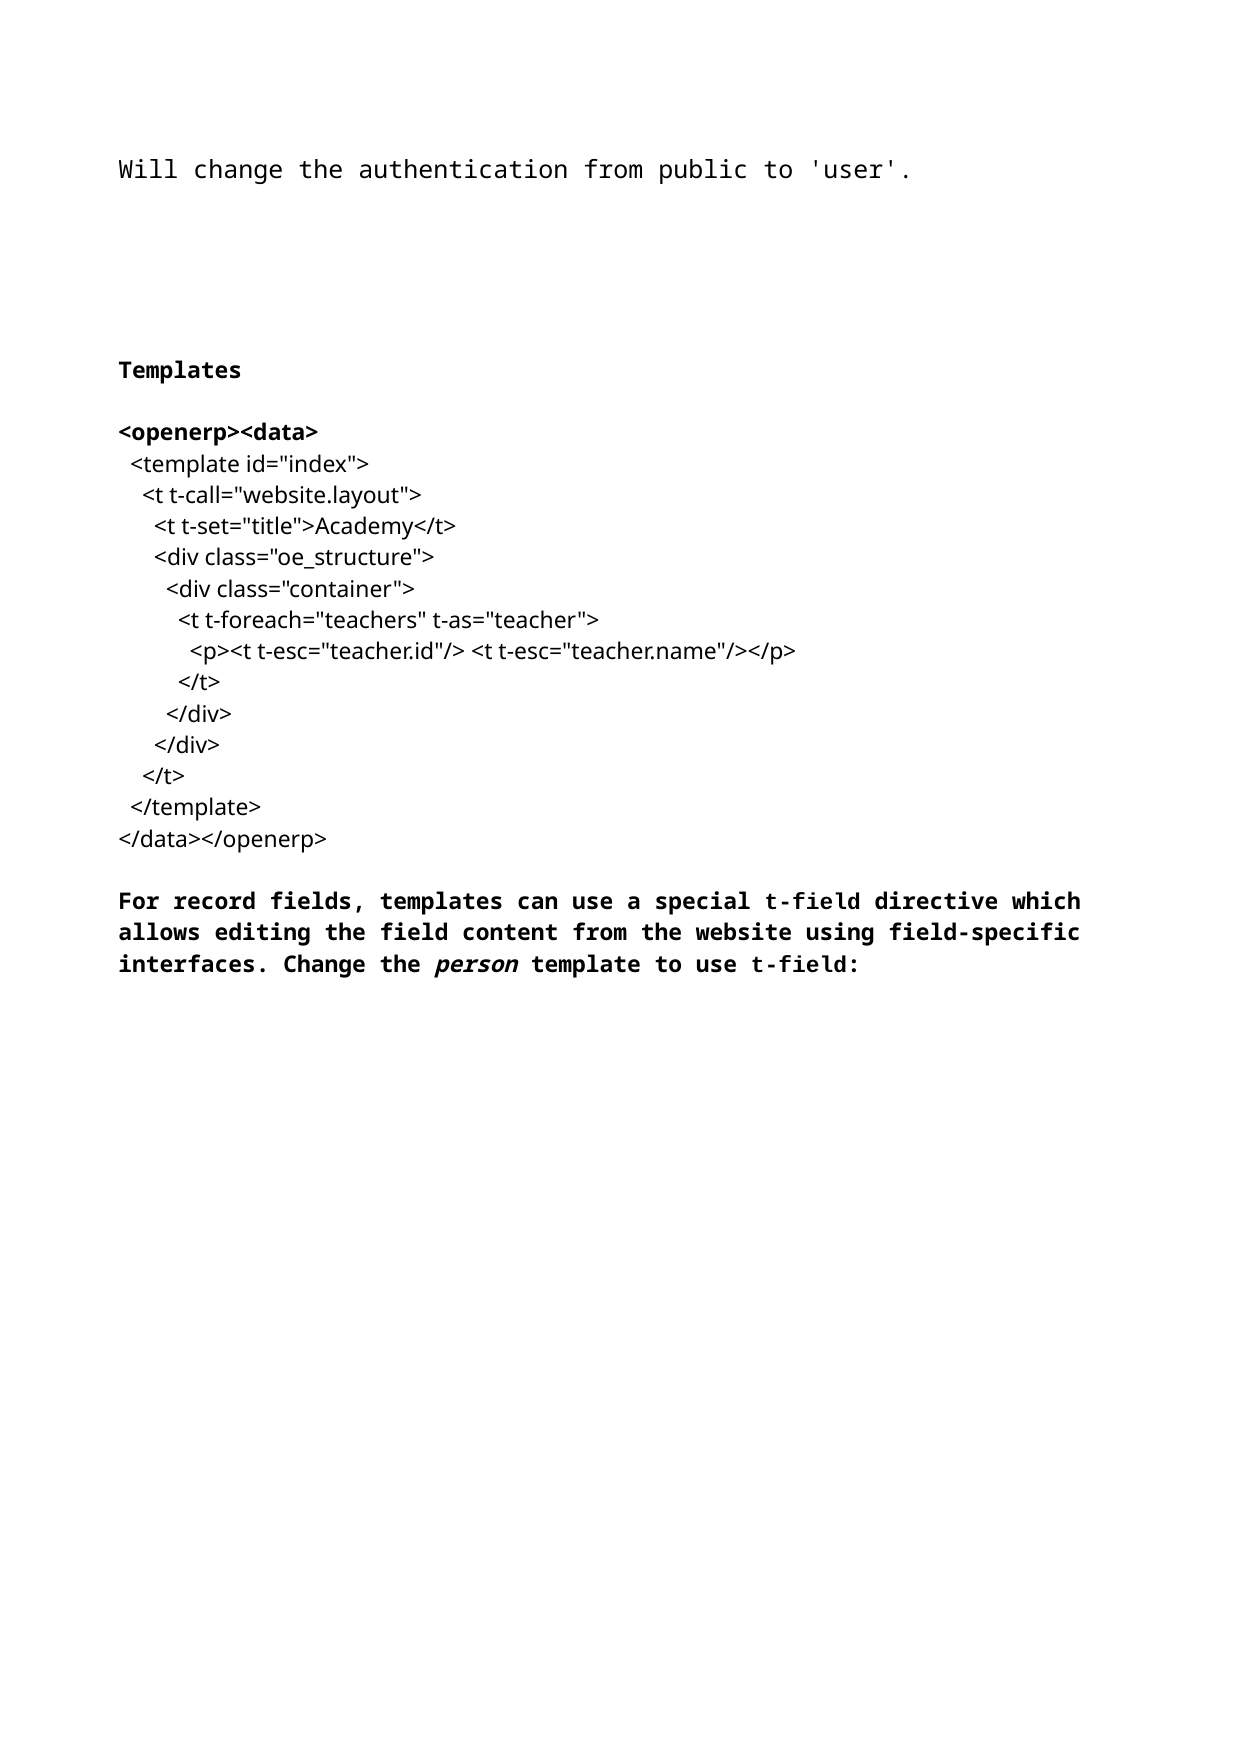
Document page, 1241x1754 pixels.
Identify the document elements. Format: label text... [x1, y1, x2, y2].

text </div> [118, 729, 1122, 760]
text </t> [118, 666, 1122, 697]
text <template id="index"> [118, 447, 1122, 479]
text </t> [118, 760, 1122, 791]
text </template> [118, 791, 1122, 822]
text <t t-foreach="teachers" t-as="teacher"> [118, 604, 1122, 635]
text Templates [118, 354, 1122, 385]
text <p><t t-esc="teacher.id"/> <t t-esc="teacher.name"/></p> [118, 635, 1122, 666]
text </data></openerp> [118, 822, 1122, 854]
text <openerp><data> [118, 416, 1122, 447]
text <div class="container"> [118, 572, 1122, 604]
text <div class="oe_structure"> [118, 541, 1122, 572]
text Will change the authentication from public to 'user'. [118, 152, 1122, 186]
text <t t-call="website.layout"> [118, 479, 1122, 510]
text <t t-set="title">Academy</t> [118, 510, 1122, 541]
text For record fields, templates can use a special t-field directive which allows editing the field content from the website using field-specific interfaces. Change the person template to use t-field: [118, 885, 1122, 979]
text </div> [118, 697, 1122, 729]
